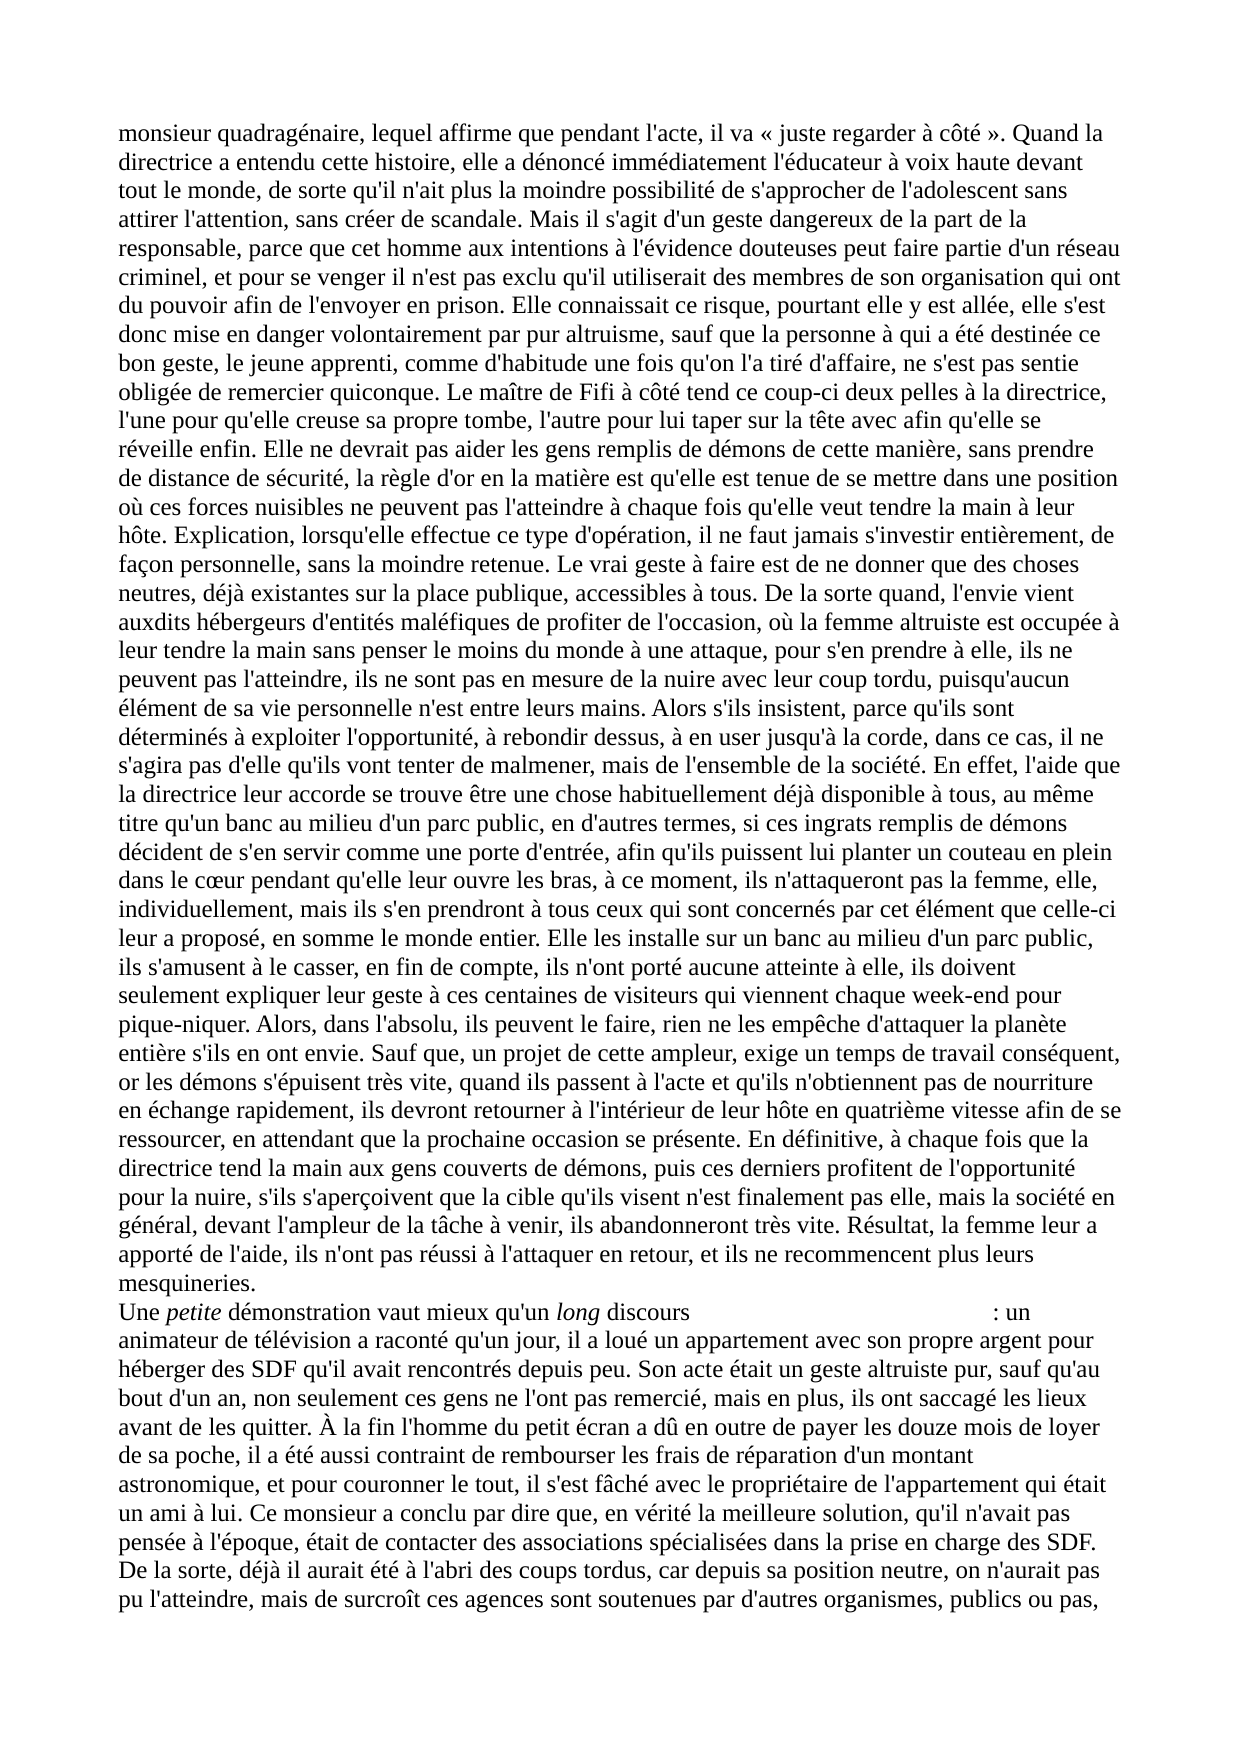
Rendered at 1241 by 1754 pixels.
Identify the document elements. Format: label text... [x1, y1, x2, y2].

text Une petite démonstration vaut mieux qu'un long discours il n'y a rien bande de pervers!: un animateur de télévision a raconté qu'un jour, il a loué un appartement avec son propre argent pour héberger des SDF qu'il avait rencontrés depuis peu. Son acte était un geste altruiste pur, sauf qu'au bout d'un an, non seulement ces gens ne l'ont pas remercié, mais en plus, ils ont saccagé les lieux avant de les quitter. À la fin l'homme du petit écran a dû en outre de payer les douze mois de loyer de sa poche, il a été aussi contraint de rembourser les frais de réparation d'un montant astronomique, et pour couronner le tout, il s'est fâché avec le propriétaire de l'appartement qui était un ami à lui. Ce monsieur a conclu par dire que, en vérité la meilleure solution, qu'il n'avait pas pensée à l'époque, était de contacter des associations spécialisées dans la prise en charge des SDF. De la sorte, déjà il aurait été à l'abri des coups tordus, car depuis sa position neutre, on n'aurait pas pu l'atteindre, mais de surcroît ces agences sont soutenues par d'autres organismes, publics ou pas, [118, 1297, 1122, 1613]
text monsieur quadragénaire, lequel affirme que pendant l'acte, il va « juste regarder à côté ». Quand la directrice a entendu cette histoire, elle a dénoncé immédiatement l'éducateur à voix haute devant tout le monde, de sorte qu'il n'ait plus la moindre possibilité de s'approcher de l'adolescent sans attirer l'attention, sans créer de scandale. Mais il s'agit d'un geste dangereux de la part de la responsable, parce que cet homme aux intentions à l'évidence douteuses peut faire partie d'un réseau criminel, et pour se venger il n'est pas exclu qu'il utiliserait des membres de son organisation qui ont du pouvoir afin de l'envoyer en prison. Elle connaissait ce risque, pourtant elle y est allée, elle s'est donc mise en danger volontairement par pur altruisme, sauf que la personne à qui a été destinée ce bon geste, le jeune apprenti, comme d'habitude une fois qu'on l'a tiré d'affaire, ne s'est pas sentie obligée de remercier quiconque. Le maître de Fifi à côté tend ce coup-ci deux pelles à la directrice, l'une pour qu'elle creuse sa propre tombe, l'autre pour lui taper sur la tête avec afin qu'elle se réveille enfin. Elle ne devrait pas aider les gens remplis de démons de cette manière, sans prendre de distance de sécurité, la règle d'or en la matière est qu'elle est tenue de se mettre dans une position où ces forces nuisibles ne peuvent pas l'atteindre à chaque fois qu'elle veut tendre la main à leur hôte. Explication, lorsqu'elle effectue ce type d'opération, il ne faut jamais s'investir entièrement, de façon personnelle, sans la moindre retenue. Le vrai geste à faire est de ne donner que des choses neutres, déjà existantes sur la place publique, accessibles à tous. De la sorte quand, l'envie vient auxdits hébergeurs d'entités maléfiques de profiter de l'occasion, où la femme altruiste est occupée à leur tendre la main sans penser le moins du monde à une attaque, pour s'en prendre à elle, ils ne peuvent pas l'atteindre, ils ne sont pas en mesure de la nuire avec leur coup tordu, puisqu'aucun élément de sa vie personnelle n'est entre leurs mains. Alors s'ils insistent, parce qu'ils sont déterminés à exploiter l'opportunité, à rebondir dessus, à en user jusqu'à la corde, dans ce cas, il ne s'agira pas d'elle qu'ils vont tenter de malmener, mais de l'ensemble de la société. En effet, l'aide que la directrice leur accorde se trouve être une chose habituellement déjà disponible à tous, au même titre qu'un banc au milieu d'un parc public, en d'autres termes, si ces ingrats remplis de démons décident de s'en servir comme une porte d'entrée, afin qu'ils puissent lui planter un couteau en plein dans le cœur pendant qu'elle leur ouvre les bras, à ce moment, ils n'attaqueront pas la femme, elle, individuellement, mais ils s'en prendront à tous ceux qui sont concernés par cet élément que celle-ci leur a proposé, en somme le monde entier. Elle les installe sur un banc au milieu d'un parc public, ils s'amusent à le casser, en fin de compte, ils n'ont porté aucune atteinte à elle, ils doivent seulement expliquer leur geste à ces centaines de visiteurs qui viennent chaque week-end pour pique-niquer. Alors, dans l'absolu, ils peuvent le faire, rien ne les empêche d'attaquer la planète entière s'ils en ont envie. Sauf que, un projet de cette ampleur, exige un temps de travail conséquent, or les démons s'épuisent très vite, quand ils passent à l'acte et qu'ils n'obtiennent pas de nourriture en échange rapidement, ils devront retourner à l'intérieur de leur hôte en quatrième vitesse afin de se ressourcer, en attendant que la prochaine occasion se présente. En définitive, à chaque fois que la directrice tend la main aux gens couverts de démons, puis ces derniers profitent de l'opportunité pour la nuire, s'ils s'aperçoivent que la cible qu'ils visent n'est finalement pas elle, mais la société en général, devant l'ampleur de la tâche à venir, ils abandonneront très vite. Résultat, la femme leur a apporté de l'aide, ils n'ont pas réussi à l'attaquer en retour, et ils ne recommencent plus leurs mesquineries. [118, 118, 1122, 1297]
